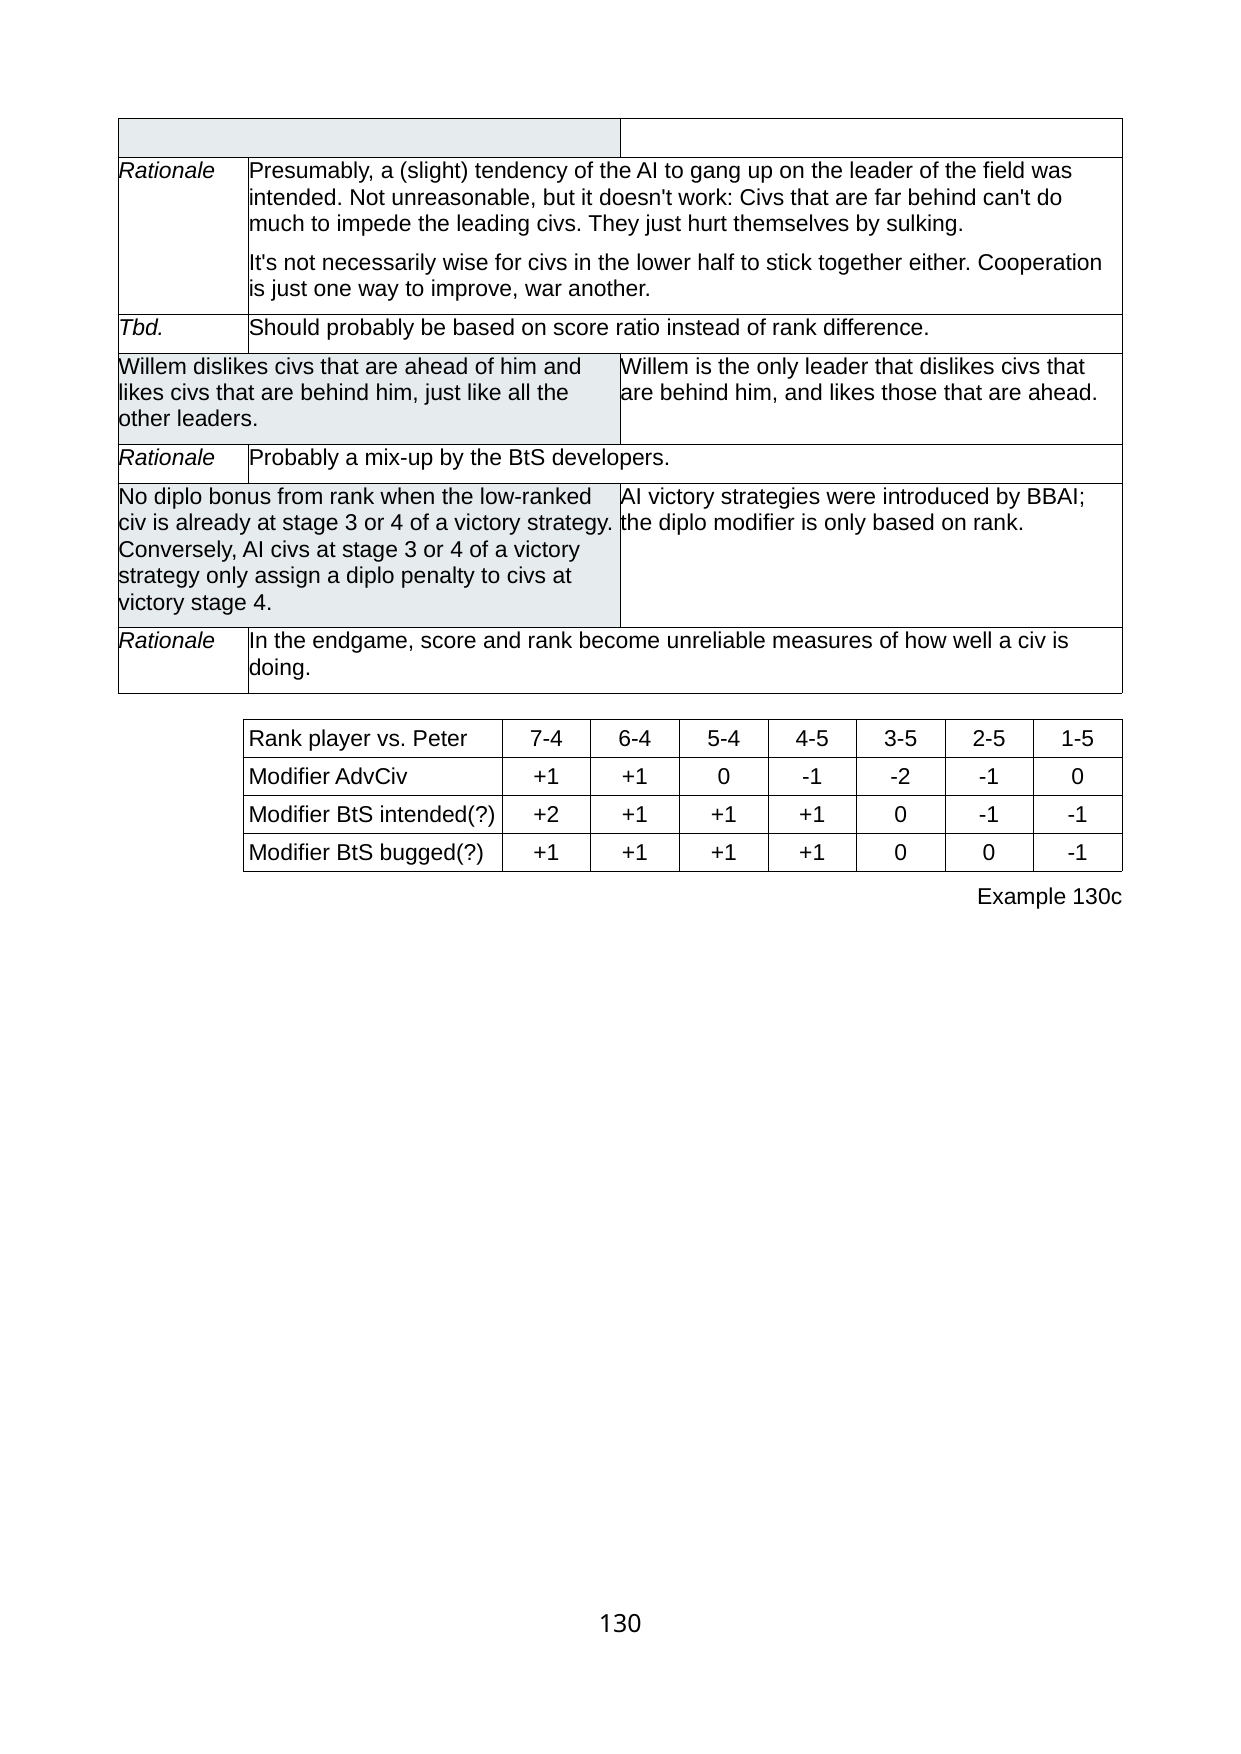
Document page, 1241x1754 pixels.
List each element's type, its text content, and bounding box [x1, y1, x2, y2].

table_cell -1 [946, 796, 1033, 833]
table_cell -1 [1034, 834, 1122, 871]
table_cell 0 [857, 796, 945, 833]
table_cell -1 [1034, 796, 1122, 833]
table_cell +1 [591, 834, 679, 871]
text Example 130c [118, 883, 1122, 909]
table_cell +1 [680, 796, 768, 833]
table_cell -2 [857, 758, 945, 795]
table_cell Presumably, a (slight) tendency of the AI to gang up on the leader of the field was intended. Not unreasonable, but it doesn't work: Civs that are far behind can't do much to impede the leading civs. They just hurt themselves by sulking. It's not necessarily wise for civs in the lower half to stick together either. Cooperation is just one way to improve, war another. [249, 158, 1122, 314]
table_cell +1 [503, 834, 590, 871]
table_cell Modifier BtS bugged(?) [244, 834, 502, 871]
table_cell 0 [946, 834, 1033, 871]
table_header 5-4 [680, 720, 768, 757]
table_cell -1 [946, 758, 1033, 795]
table_header 6-4 [591, 720, 679, 757]
table_cell Willem is the only leader that dislikes civs that are behind him, and likes those that are ahead. [621, 354, 1122, 444]
table_cell Willem dislikes civs that are ahead of him and likes civs that are behind him, just like all the other leaders. [119, 354, 620, 444]
table_cell 0 [1034, 758, 1122, 795]
table_cell Modifier AdvCiv [244, 758, 502, 795]
table_cell +2 [503, 796, 590, 833]
table_cell Probably a mix-up by the BtS developers. [249, 445, 1122, 483]
table_cell +1 [591, 758, 679, 795]
table_cell 0 [680, 758, 768, 795]
table_cell Tbd. [119, 315, 248, 352]
table_cell Rationale [119, 445, 248, 483]
table_cell +1 [503, 758, 590, 795]
table_header 4-5 [769, 720, 856, 757]
table_cell +1 [680, 834, 768, 871]
table_cell In the endgame, score and rank become unreliable measures of how well a civ is doing. [249, 628, 1122, 692]
table_header 2-5 [946, 720, 1033, 757]
table_header 1-5 [1034, 720, 1122, 757]
table_cell 0 [857, 834, 945, 871]
table_header Rank player vs. Peter [244, 720, 502, 757]
table_cell +1 [769, 796, 856, 833]
table_cell AI victory strategies were introduced by BBAI; the diplo modifier is only based on rank. [621, 484, 1122, 627]
table_cell -1 [769, 758, 856, 795]
table_cell Modifier BtS intended(?) [244, 796, 502, 833]
table_cell +1 [769, 834, 856, 871]
table_cell Should probably be based on score ratio instead of rank difference. [249, 315, 1122, 352]
table_cell +1 [591, 796, 679, 833]
table_header 7-4 [503, 720, 590, 757]
table_cell Rationale [119, 158, 248, 314]
table_cell Rationale [119, 628, 248, 692]
table_cell No diplo bonus from rank when the low-ranked civ is already at stage 3 or 4 of a victory strategy. Conversely, AI civs at stage 3 or 4 of a victory strategy only assign a diplo penalty to civs at victory stage 4. [119, 484, 620, 627]
table_header 3-5 [857, 720, 945, 757]
table_cell [621, 119, 1122, 157]
